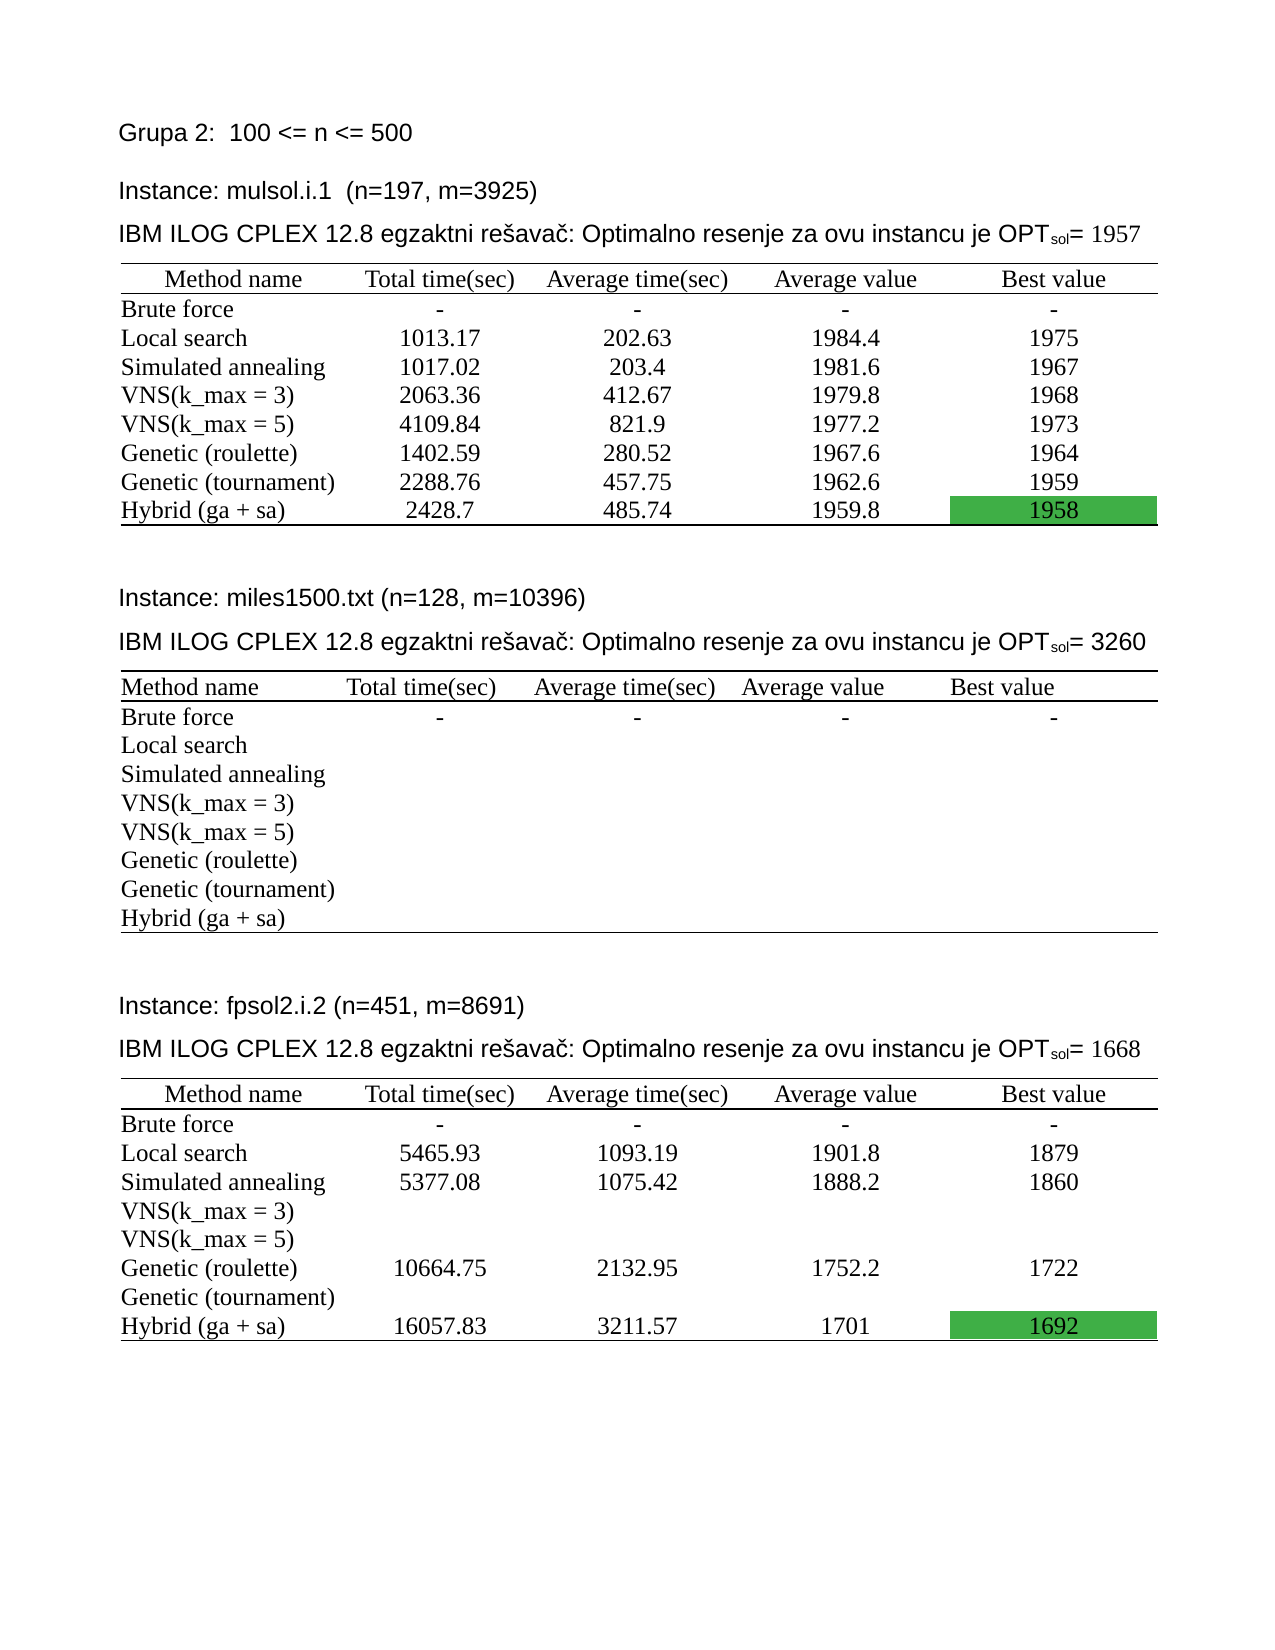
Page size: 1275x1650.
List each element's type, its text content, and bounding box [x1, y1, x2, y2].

table_cell [741, 1196, 950, 1224]
table_cell - [950, 294, 1157, 323]
table_cell - [741, 1110, 950, 1138]
table_cell 1981.6 [741, 352, 950, 381]
table_cell 2132.95 [534, 1253, 741, 1282]
table_cell VNS(k_max = 3) [121, 1196, 346, 1224]
table_cell [346, 1225, 533, 1253]
table_cell 1979.8 [741, 381, 950, 409]
table_cell [950, 874, 1157, 903]
text IBM ILOG CPLEX 12.8 egzaktni rešavač: Optimalno resenje za ovu instancu je OPTsol= 1668 [118, 1034, 1157, 1063]
table_cell Simulated annealing [121, 1167, 346, 1196]
table_cell [534, 903, 741, 932]
text Instance: fpsol2.i.2 (n=451, m=8691) [118, 991, 1157, 1020]
table_cell [950, 1225, 1157, 1253]
table_cell 1975 [950, 323, 1157, 352]
table_cell Hybrid (ga + sa) [121, 496, 346, 524]
table_cell 4109.84 [346, 409, 533, 438]
table_cell Genetic (tournament) [121, 1282, 346, 1311]
table_header Best value [950, 672, 1157, 700]
table_header Method name [121, 672, 346, 700]
table_cell [346, 903, 533, 932]
table_cell [346, 817, 533, 846]
text IBM ILOG CPLEX 12.8 egzaktni rešavač: Optimalno resenje za ovu instancu je OPTsol= 3260 [118, 627, 1157, 655]
table_cell 1984.4 [741, 323, 950, 352]
table_cell 1973 [950, 409, 1157, 438]
table_cell Genetic (roulette) [121, 846, 346, 874]
table_header Average time(sec) [534, 264, 741, 293]
table_cell 1962.6 [741, 467, 950, 496]
table_cell 1968 [950, 381, 1157, 409]
table_cell VNS(k_max = 5) [121, 817, 346, 846]
table_cell [534, 1225, 741, 1253]
table_cell 1959.8 [741, 496, 950, 524]
table_header Total time(sec) [346, 1079, 533, 1108]
table_cell 1888.2 [741, 1167, 950, 1196]
table_cell Brute force [121, 294, 346, 323]
table_cell [534, 846, 741, 874]
table_cell - [346, 1110, 533, 1138]
table_cell 3211.57 [534, 1311, 741, 1339]
text Instance: miles1500.txt (n=128, m=10396) [118, 583, 1157, 612]
table_cell 16057.83 [346, 1311, 533, 1339]
table_cell VNS(k_max = 3) [121, 381, 346, 409]
table_cell [346, 788, 533, 817]
table_cell 202.63 [534, 323, 741, 352]
table_cell 10664.75 [346, 1253, 533, 1282]
table_cell Hybrid (ga + sa) [121, 903, 346, 932]
table_cell 1959 [950, 467, 1157, 496]
table_cell Brute force [121, 702, 346, 731]
table_cell [346, 1282, 533, 1311]
table_cell 1722 [950, 1253, 1157, 1282]
table_cell 1860 [950, 1167, 1157, 1196]
table_cell Genetic (tournament) [121, 874, 346, 903]
table_cell [950, 1282, 1157, 1311]
table_cell 1901.8 [741, 1138, 950, 1167]
table_cell 203.4 [534, 352, 741, 381]
table_cell [741, 903, 950, 932]
table_cell 1967.6 [741, 438, 950, 467]
table_cell 1093.19 [534, 1138, 741, 1167]
table_cell [741, 846, 950, 874]
table_cell [534, 817, 741, 846]
table_cell - [741, 702, 950, 731]
table_cell - [534, 1110, 741, 1138]
table_cell [346, 846, 533, 874]
table_cell [950, 1196, 1157, 1224]
table_header Average value [741, 264, 950, 293]
table_cell Hybrid (ga + sa) [121, 1311, 346, 1339]
table_header Best value [950, 264, 1157, 293]
table_cell 2428.7 [346, 496, 533, 524]
table_cell Local search [121, 731, 346, 759]
table_cell - [534, 294, 741, 323]
table_cell 457.75 [534, 467, 741, 496]
table_cell - [534, 702, 741, 731]
table_cell [950, 903, 1157, 932]
table_cell VNS(k_max = 5) [121, 409, 346, 438]
table_cell 1752.2 [741, 1253, 950, 1282]
table_cell Simulated annealing [121, 352, 346, 381]
table_cell Local search [121, 323, 346, 352]
table_cell 1958 [950, 496, 1157, 524]
table_cell 2288.76 [346, 467, 533, 496]
table_cell [741, 1282, 950, 1311]
table_cell Local search [121, 1138, 346, 1167]
table_header Average value [741, 1079, 950, 1108]
table_cell [534, 759, 741, 788]
table_header Best value [950, 1079, 1157, 1108]
table_cell 485.74 [534, 496, 741, 524]
table_cell 2063.36 [346, 381, 533, 409]
table_cell [741, 759, 950, 788]
table_cell Brute force [121, 1110, 346, 1138]
table_cell Simulated annealing [121, 759, 346, 788]
table_cell [346, 731, 533, 759]
table_cell [950, 788, 1157, 817]
table_cell - [950, 702, 1157, 731]
table_cell 1701 [741, 1311, 950, 1339]
table_header Method name [121, 1079, 346, 1108]
table_header Average value [741, 672, 950, 700]
table_cell 1977.2 [741, 409, 950, 438]
table_cell [741, 731, 950, 759]
table_cell Genetic (tournament) [121, 467, 346, 496]
table_cell 1013.17 [346, 323, 533, 352]
table_cell 1692 [950, 1311, 1157, 1339]
table_cell 412.67 [534, 381, 741, 409]
table_cell [741, 874, 950, 903]
table_header Average time(sec) [534, 672, 741, 700]
table_cell 1967 [950, 352, 1157, 381]
table_cell VNS(k_max = 5) [121, 1225, 346, 1253]
table_cell 1964 [950, 438, 1157, 467]
table_header Method name [121, 264, 346, 293]
table_cell VNS(k_max = 3) [121, 788, 346, 817]
table_cell [741, 1225, 950, 1253]
table_cell [534, 731, 741, 759]
table_cell 1017.02 [346, 352, 533, 381]
table_cell 5465.93 [346, 1138, 533, 1167]
text Grupa 2: 100 <= n <= 500 [118, 118, 1157, 147]
table_cell 280.52 [534, 438, 741, 467]
table_cell [950, 846, 1157, 874]
table_header Total time(sec) [346, 672, 533, 700]
table_cell [534, 1196, 741, 1224]
table_cell [346, 874, 533, 903]
table_header Total time(sec) [346, 264, 533, 293]
table_cell [950, 759, 1157, 788]
table_header Average time(sec) [534, 1079, 741, 1108]
table_cell 1402.59 [346, 438, 533, 467]
table_cell [741, 788, 950, 817]
table_cell - [346, 702, 533, 731]
table_cell [346, 759, 533, 788]
table_cell - [741, 294, 950, 323]
table_cell - [346, 294, 533, 323]
table_cell [534, 874, 741, 903]
table_cell [950, 731, 1157, 759]
table_cell 1075.42 [534, 1167, 741, 1196]
table_cell [534, 1282, 741, 1311]
text Instance: mulsol.i.1 (n=197, m=3925) [118, 176, 1157, 204]
table_cell Genetic (roulette) [121, 438, 346, 467]
table_cell [346, 1196, 533, 1224]
text IBM ILOG CPLEX 12.8 egzaktni rešavač: Optimalno resenje za ovu instancu je OPTsol= 1957 [118, 219, 1157, 248]
table_cell [741, 817, 950, 846]
table_cell 5377.08 [346, 1167, 533, 1196]
table_cell 821.9 [534, 409, 741, 438]
table_cell Genetic (roulette) [121, 1253, 346, 1282]
table_cell 1879 [950, 1138, 1157, 1167]
table_cell - [950, 1110, 1157, 1138]
table_cell [534, 788, 741, 817]
table_cell [950, 817, 1157, 846]
